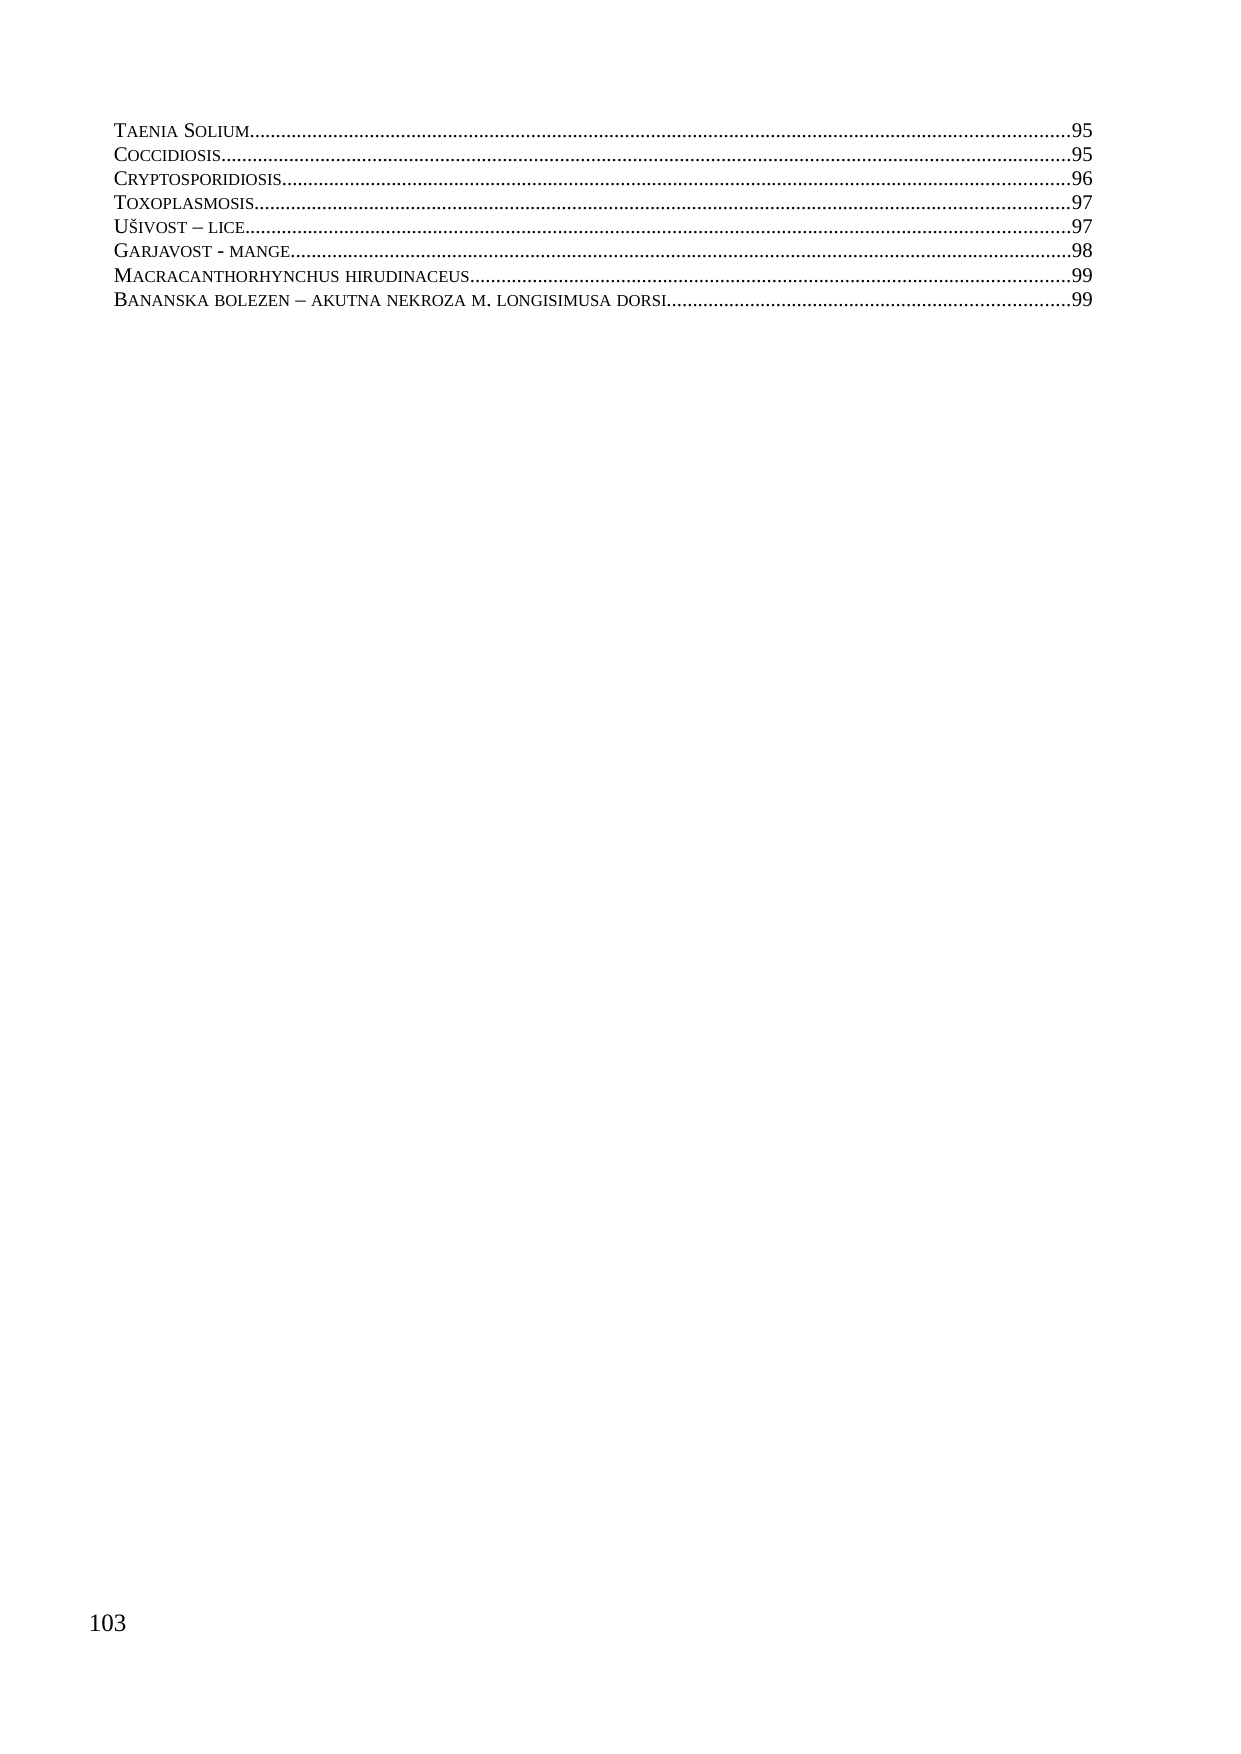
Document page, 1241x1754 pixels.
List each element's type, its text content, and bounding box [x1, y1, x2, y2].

text Garjavost - mange 98 [114, 238, 1092, 262]
text Bananska bolezen – akutna nekroza m. longisimusa dorsi 99 [114, 287, 1092, 311]
text Cryptosporidiosis 96 [114, 166, 1092, 190]
text Toxoplasmosis 97 [114, 190, 1092, 214]
text Macracanthorhynchus hirudinaceus 99 [114, 262, 1092, 287]
text Coccidiosis 95 [114, 142, 1092, 166]
text Taenia Solium 95 [114, 118, 1092, 142]
text Ušivost – lice 97 [114, 214, 1092, 238]
